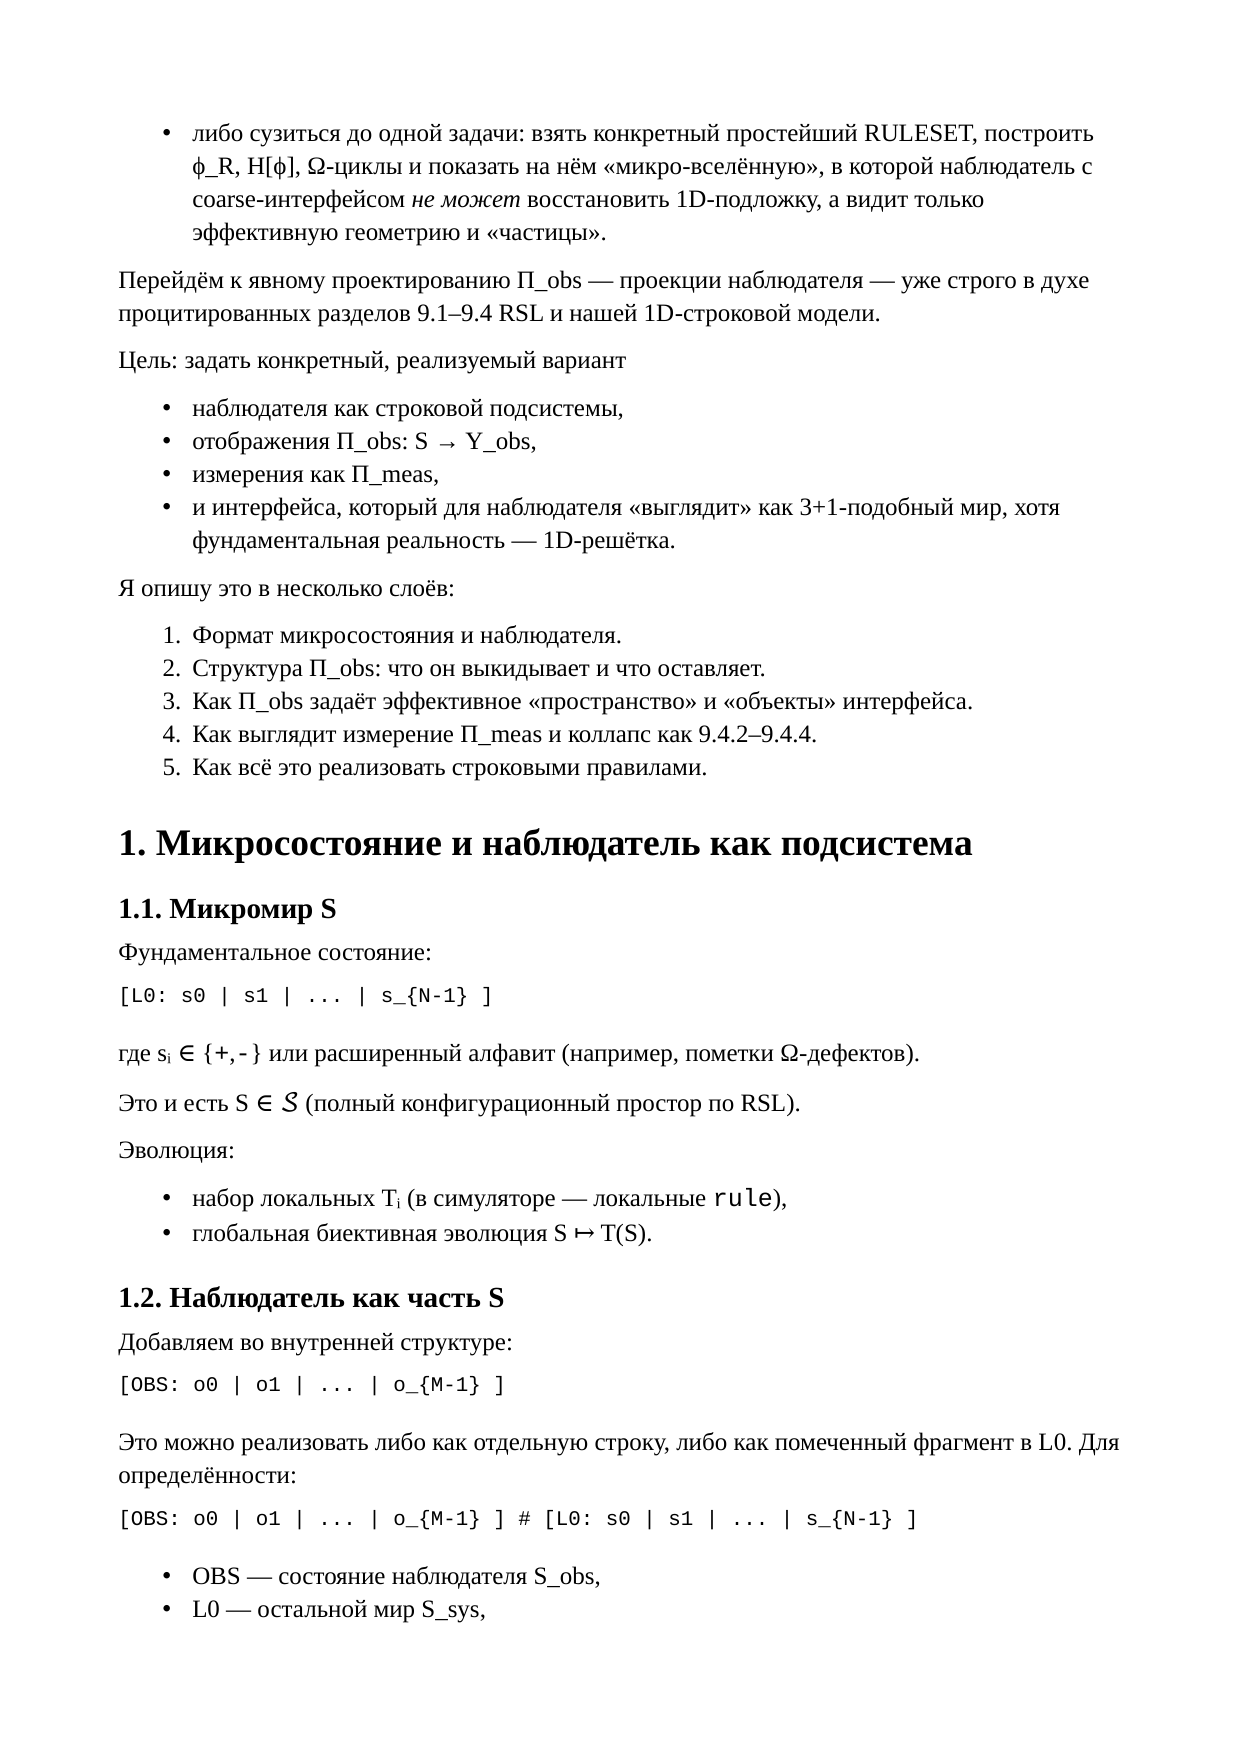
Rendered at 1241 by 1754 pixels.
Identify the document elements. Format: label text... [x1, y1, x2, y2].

list Формат микросостояния и наблюдателя. [162, 620, 1122, 649]
text Эволюция: [118, 1135, 1122, 1164]
subtitle 1.1. Микромир S [118, 891, 1122, 924]
text Я опишу это в несколько слоёв: [118, 573, 1122, 601]
list измерения как Π_meas, [162, 459, 1122, 488]
text Добавляем во внутренней структуре: [118, 1327, 1122, 1355]
text Фундаментальное состояние: [118, 937, 1122, 966]
text Это и есть S ∈ 𝒮 (полный конфигурационный простор по RSL). [118, 1088, 1122, 1117]
subtitle 1.2. Наблюдатель как часть S [118, 1281, 1122, 1314]
list либо сузиться до одной задачи: взять конкретный простейший RULESET, построить ϕ_R, H[ϕ], Ω‑циклы и показать на нём «микро‑вселённую», в которой наблюдатель с coarse‑интерфейсом не может восстановить 1D‑подложку, а видит только эффективную геометрию и «частицы». [162, 118, 1122, 246]
text [OBS: o0 | o1 | ... | o_{M-1} ] # [L0: s0 | s1 | ... | s_{N-1} ] [118, 1508, 1122, 1532]
list OBS — состояние наблюдателя S_obs, [162, 1561, 1122, 1590]
text [OBS: o0 | o1 | ... | o_{M-1} ] [118, 1374, 1122, 1398]
list отображения Π_obs: S → Y_obs, [162, 426, 1122, 455]
text где sᵢ ∈ {+,-} или расширенный алфавит (например, пометки Ω‑дефектов). [118, 1038, 1122, 1069]
text [L0: s0 | s1 | ... | s_{N-1} ] [118, 985, 1122, 1008]
text Это можно реализовать либо как отдельную строку, либо как помеченный фрагмент в L0. Для определённости: [118, 1427, 1122, 1489]
list и интерфейса, который для наблюдателя «выглядит» как 3+1‑подобный мир, хотя фундаментальная реальность — 1D‑решётка. [162, 492, 1122, 554]
list Структура Π_obs: что он выкидывает и что оставляет. [162, 653, 1122, 682]
list L0 — остальной мир S_sys, [162, 1594, 1122, 1623]
text Перейдём к явному проектированию Π_obs — проекции наблюдателя — уже строго в духе процитированных разделов 9.1–9.4 RSL и нашей 1D‑строковой модели. [118, 265, 1122, 327]
subtitle 1. Микросостояние и наблюдатель как подсистема [118, 821, 1122, 864]
list набор локальных Tᵢ (в симуляторе — локальные rule), [162, 1183, 1122, 1214]
list Как Π_obs задаёт эффективное «пространство» и «объекты» интерфейса. [162, 686, 1122, 715]
list наблюдателя как строковой подсистемы, [162, 393, 1122, 422]
text Цель: задать конкретный, реализуемый вариант [118, 345, 1122, 374]
list Как всё это реализовать строковыми правилами. [162, 752, 1122, 781]
list глобальная биективная эволюция S ↦ T(S). [162, 1218, 1122, 1247]
list Как выглядит измерение Π_meas и коллапс как 9.4.2–9.4.4. [162, 719, 1122, 748]
